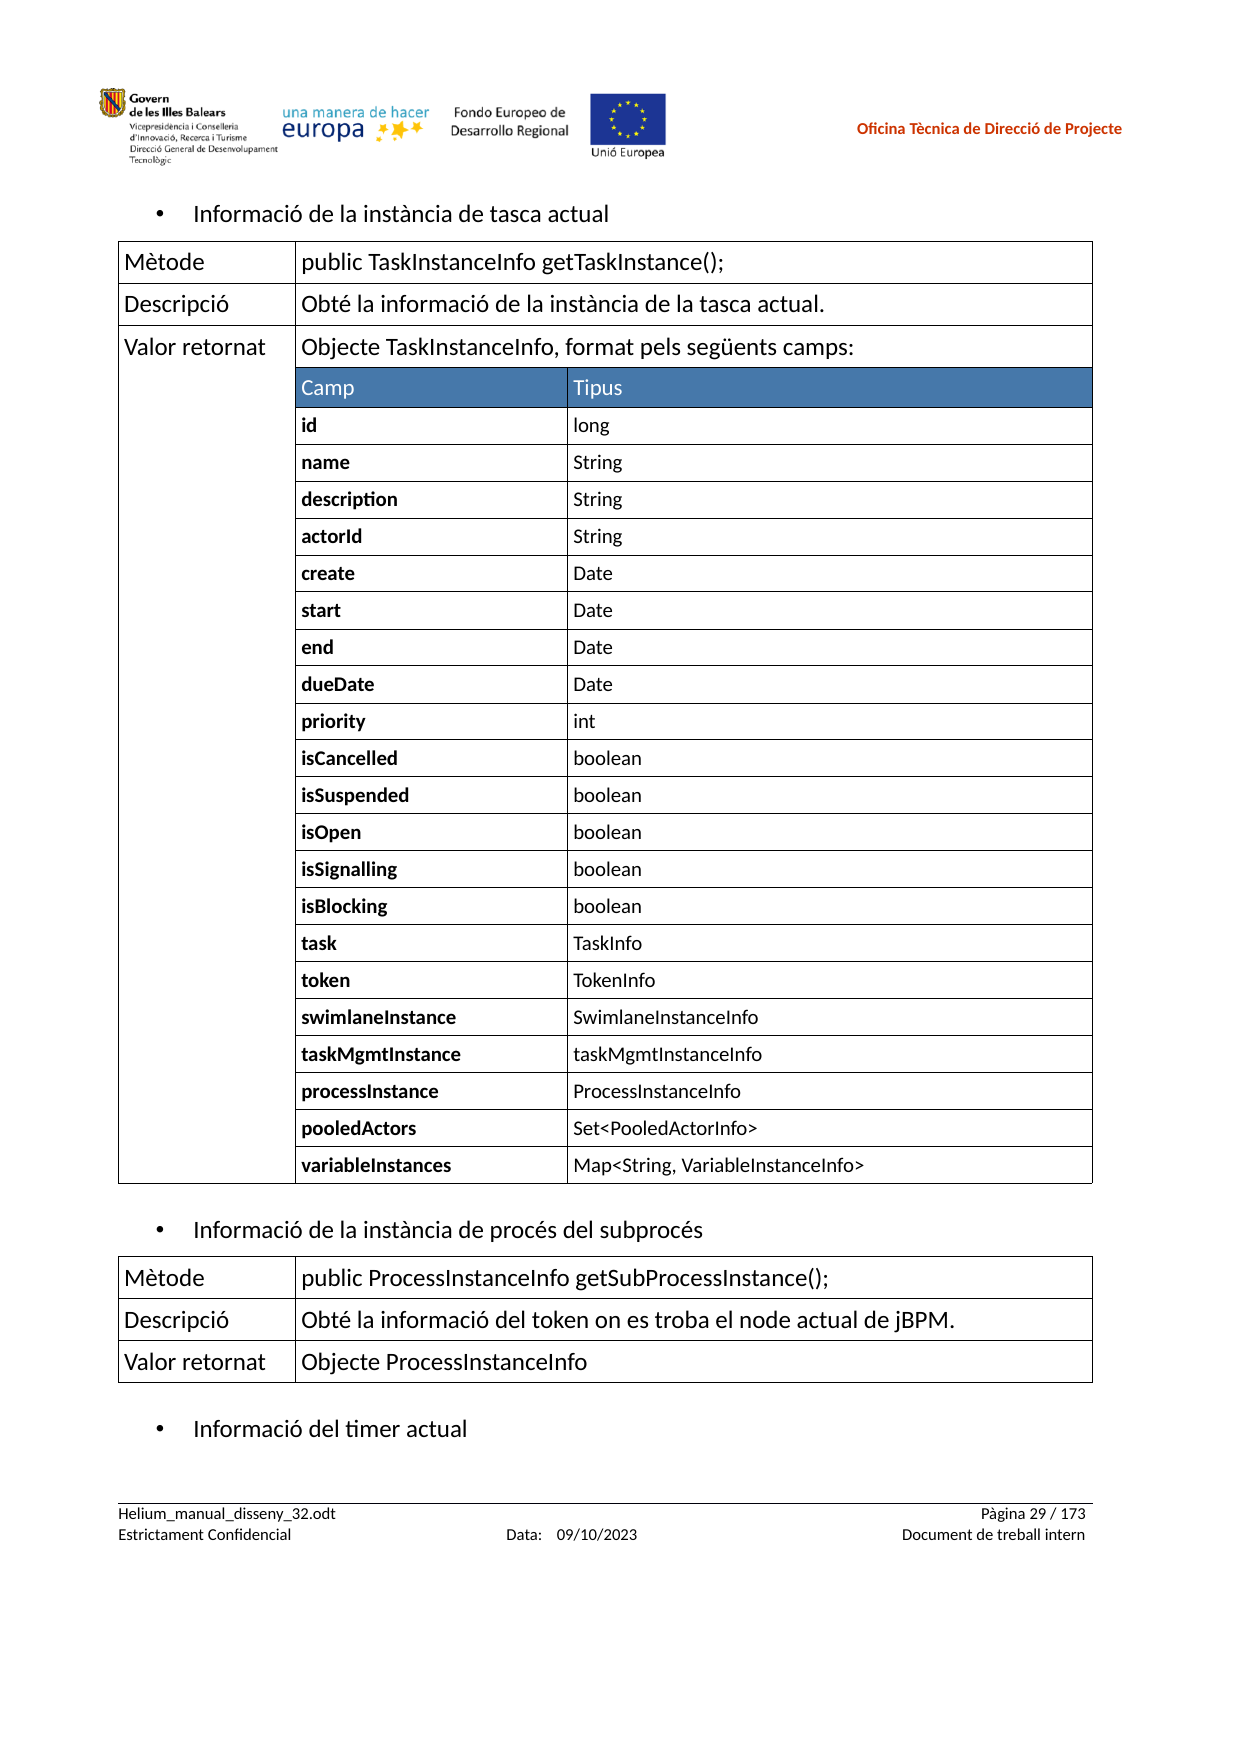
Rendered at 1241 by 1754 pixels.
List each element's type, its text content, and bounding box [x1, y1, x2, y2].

table_cell Set<PooledActorInfo> [568, 1110, 1092, 1146]
table_cell Map<String, VariableInstanceInfo> [568, 1147, 1092, 1183]
table_cell Descripció [119, 284, 295, 325]
table_cell boolean [568, 777, 1092, 813]
table_cell Tipus [568, 368, 1092, 407]
list Informació del timer actual [156, 1413, 1122, 1443]
picture [99, 87, 668, 166]
table_cell isOpen [296, 814, 567, 850]
table_cell int [568, 704, 1092, 739]
table_cell boolean [568, 740, 1092, 776]
table_cell Descripció [119, 1299, 295, 1340]
table_cell Date [568, 592, 1092, 628]
table_cell TaskInfo [568, 925, 1092, 961]
table_cell Obté la informació del token on es troba el node actual de jBPM. [296, 1299, 1092, 1340]
table_cell long [568, 408, 1092, 443]
table_cell name [296, 445, 567, 481]
table_header public TaskInstanceInfo getTaskInstance(); [296, 242, 1092, 283]
table_cell SwimlaneInstanceInfo [568, 999, 1092, 1035]
table_cell Date [568, 630, 1092, 665]
table_cell taskMgmtInstanceInfo [568, 1036, 1092, 1072]
table_cell variableInstances [296, 1147, 567, 1183]
table_cell boolean [568, 851, 1092, 887]
table_cell Date [568, 666, 1092, 702]
table_cell dueDate [296, 666, 567, 702]
table_cell TokenInfo [568, 962, 1092, 998]
table_cell Valor retornat [119, 1341, 295, 1382]
table_cell create [296, 556, 567, 591]
table_cell Obté la informació de la instància de la tasca actual. [296, 284, 1092, 325]
table_cell id [296, 408, 567, 443]
table_cell task [296, 925, 567, 961]
table_cell String [568, 482, 1092, 517]
table_cell actorId [296, 519, 567, 554]
table_cell isCancelled [296, 740, 567, 776]
table_cell Valor retornat [119, 326, 295, 1183]
table_cell Objecte TaskInstanceInfo, format pels següents camps: [296, 326, 1092, 367]
table_cell Objecte ProcessInstanceInfo [296, 1341, 1092, 1382]
table_header Mètode [119, 242, 295, 283]
table_header public ProcessInstanceInfo getSubProcessInstance(); [296, 1257, 1092, 1298]
table_cell String [568, 519, 1092, 554]
table_cell swimlaneInstance [296, 999, 567, 1035]
table_cell pooledActors [296, 1110, 567, 1146]
table_cell Date [568, 556, 1092, 591]
table_cell String [568, 445, 1092, 481]
table_cell priority [296, 704, 567, 739]
table_cell ProcessInstanceInfo [568, 1073, 1092, 1109]
table_cell isSignalling [296, 851, 567, 887]
table_cell end [296, 630, 567, 665]
table_cell isBlocking [296, 888, 567, 924]
list Informació de la instància de tasca actual [156, 198, 1122, 229]
table_cell processInstance [296, 1073, 567, 1109]
table_cell isSuspended [296, 777, 567, 813]
table_cell taskMgmtInstance [296, 1036, 567, 1072]
table_cell token [296, 962, 567, 998]
table_cell boolean [568, 814, 1092, 850]
table_cell Camp [296, 368, 567, 407]
table_cell boolean [568, 888, 1092, 924]
table_cell description [296, 482, 567, 517]
list Informació de la instància de procés del subprocés [156, 1214, 1122, 1244]
table_header Mètode [119, 1257, 295, 1298]
table_cell start [296, 592, 567, 628]
